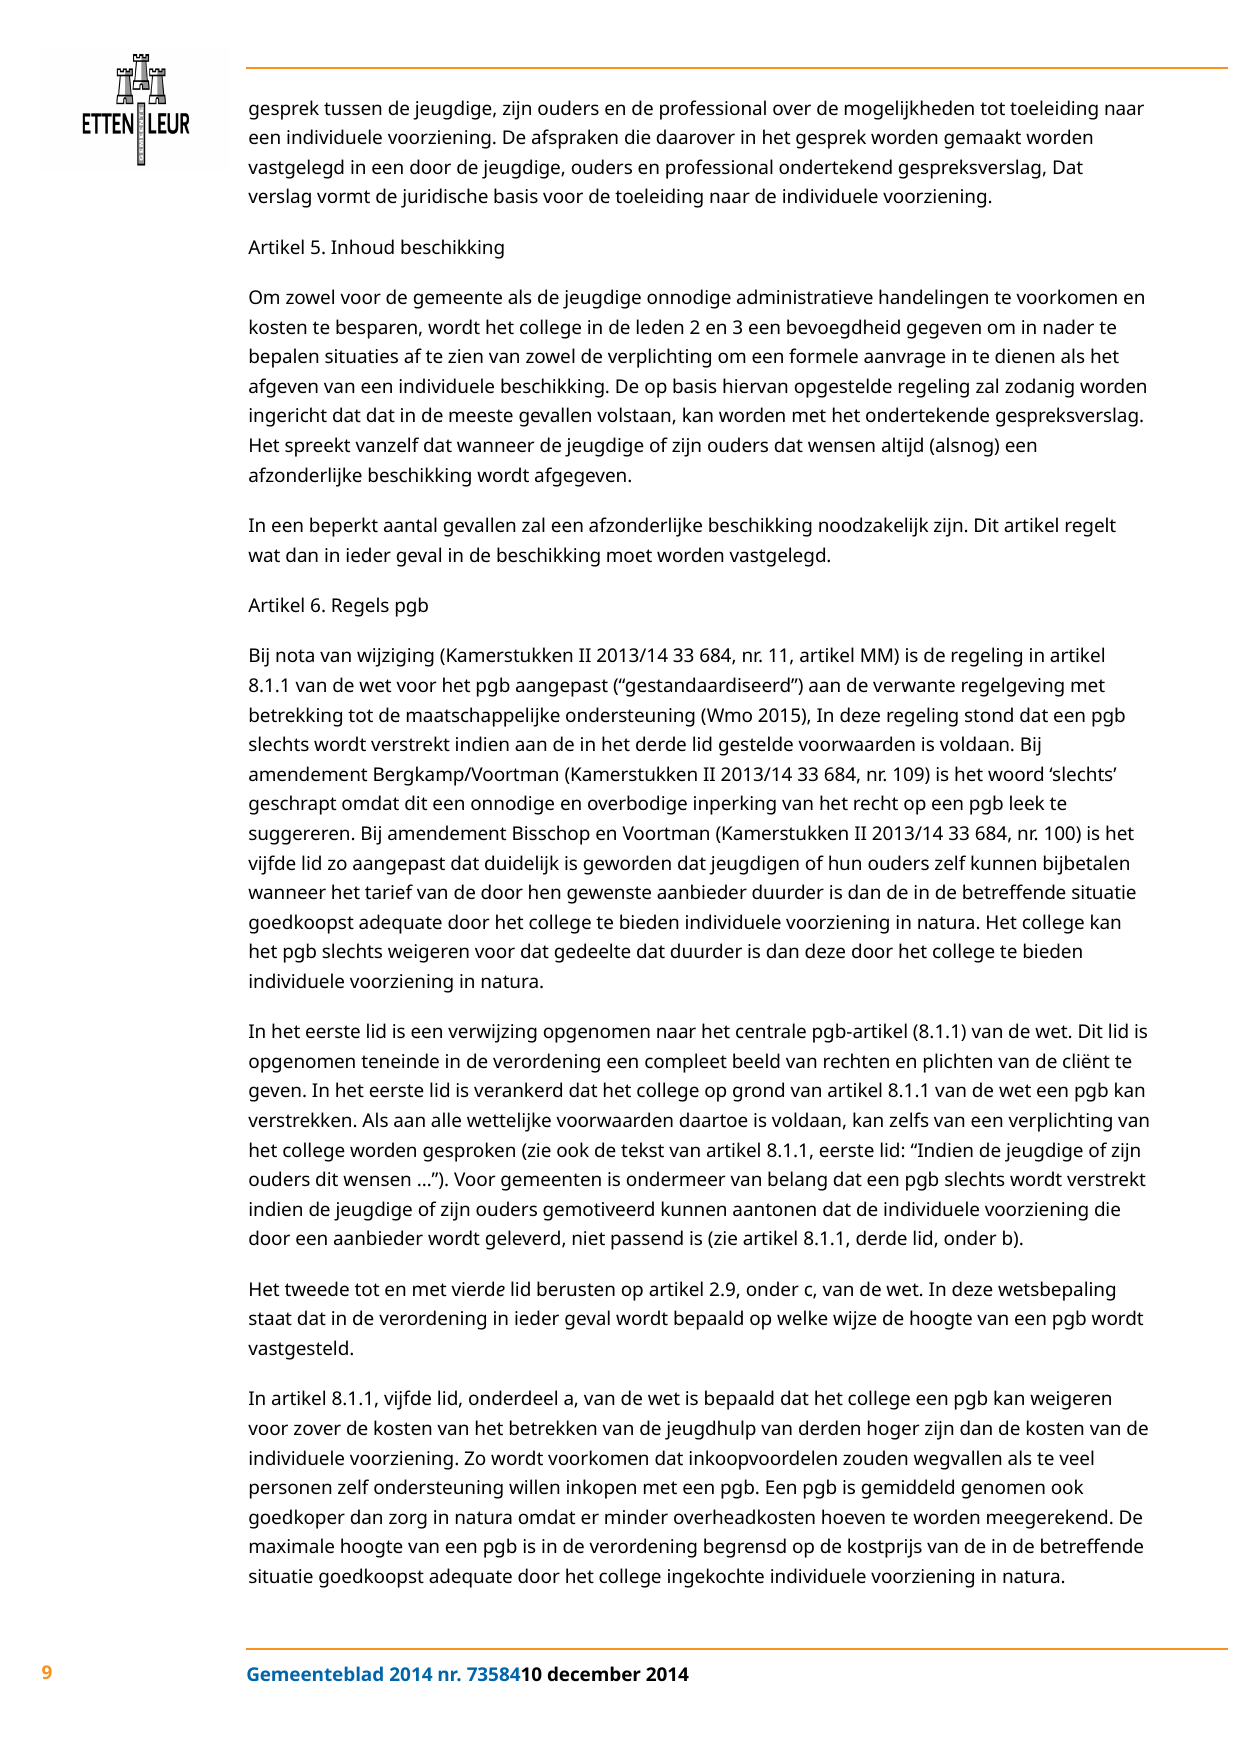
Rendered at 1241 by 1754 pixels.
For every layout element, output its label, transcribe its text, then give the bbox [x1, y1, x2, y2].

text Het tweede tot en met vierde lid berusten op artikel 2.9, onder c, van de wet. In deze wetsbepaling staat dat in de verordening in ieder geval wordt bepaald op welke wijze de hoogte van een pgb wordt vastgesteld. [248, 1276, 1152, 1361]
picture [41, 47, 231, 172]
text In het eerste lid is een verwijzing opgenomen naar het centrale pgb-artikel (8.1.1) van de wet. Dit lid is opgenomen teneinde in de verordening een compleet beeld van rechten en plichten van de cliёnt te geven. In het eerste lid is verankerd dat het college op grond van artikel 8.1.1 van de wet een pgb kan verstrekken. Als aan alle wettelijke voorwaarden daartoe is voldaan, kan zelfs van een verplichting van het college worden gesproken (zie ook de tekst van artikel 8.1.1, eerste lid: “Indien de jeugdige of zijn ouders dit wensen …”). Voor gemeenten is ondermeer van belang dat een pgb slechts wordt verstrekt indien de jeugdige of zijn ouders gemotiveerd kunnen aantonen dat de individuele voorziening die door een aanbieder wordt geleverd, niet passend is (zie artikel 8.1.1, derde lid, onder b). [248, 1018, 1152, 1251]
text Om zowel voor de gemeente als de jeugdige onnodige administratieve handelingen te voorkomen en kosten te besparen, wordt het college in de leden 2 en 3 een bevoegdheid gegeven om in nader te bepalen situaties af te zien van zowel de verplichting om een formele aanvrage in te dienen als het afgeven van een individuele beschikking. De op basis hiervan opgestelde regeling zal zodanig worden ingericht dat dat in de meeste gevallen volstaan, kan worden met het ondertekende gespreksverslag. Het spreekt vanzelf dat wanneer de jeugdige of zijn ouders dat wensen altijd (alsnog) een afzonderlijke beschikking wordt afgegeven. [248, 284, 1152, 488]
text Artikel 6. Regels pgb [248, 592, 1152, 618]
text In een beperkt aantal gevallen zal een afzonderlijke beschikking noodzakelijk zijn. Dit artikel regelt wat dan in ieder geval in de beschikking moet worden vastgelegd. [248, 512, 1152, 568]
text In artikel 8.1.1, vijfde lid, onderdeel a, van de wet is bepaald dat het college een pgb kan weigeren voor zover de kosten van het betrekken van de jeugdhulp van derden hoger zijn dan de kosten van de individuele voorziening. Zo wordt voorkomen dat inkoopvoordelen zouden wegvallen als te veel personen zelf ondersteuning willen inkopen met een pgb. Een pgb is gemiddeld genomen ook goedkoper dan zorg in natura omdat er minder overheadkosten hoeven te worden meegerekend. De maximale hoogte van een pgb is in de verordening begrensd op de kostprijs van de in de betreffende situatie goedkoopst adequate door het college ingekochte individuele voorziening in natura. [248, 1386, 1152, 1589]
text Artikel 5. Inhoud beschikking [248, 234, 1152, 260]
text Bij nota van wijziging (Kamerstukken II 2013/14 33 684, nr. 11, artikel MM) is de regeling in artikel 8.1.1 van de wet voor het pgb aangepast (“gestandaardiseerd”) aan de verwante regelgeving met betrekking tot de maatschappelijke ondersteuning (Wmo 2015), In deze regeling stond dat een pgb slechts wordt verstrekt indien aan de in het derde lid gestelde voorwaarden is voldaan. Bij amendement Bergkamp/Voortman (Kamerstukken II 2013/14 33 684, nr. 109) is het woord ‘slechts’ geschrapt omdat dit een onnodige en overbodige inperking van het recht op een pgb leek te suggereren. Bij amendement Bisschop en Voortman (Kamerstukken II 2013/14 33 684, nr. 100) is het vijfde lid zo aangepast dat duidelijk is geworden dat jeugdigen of hun ouders zelf kunnen bijbetalen wanneer het tarief van de door hen gewenste aanbieder duurder is dan de in de betreffende situatie goedkoopst adequate door het college te bieden individuele voorziening in natura. Het college kan het pgb slechts weigeren voor dat gedeelte dat duurder is dan deze door het college te bieden individuele voorziening in natura. [248, 643, 1152, 994]
text gesprek tussen de jeugdige, zijn ouders en de professional over de mogelijkheden tot toeleiding naar een individuele voorziening. De afspraken die daarover in het gesprek worden gemaakt worden vastgelegd in een door de jeugdige, ouders en professional ondertekend gespreksverslag, Dat verslag vormt de juridische basis voor de toeleiding naar de individuele voorziening. [248, 95, 1152, 209]
